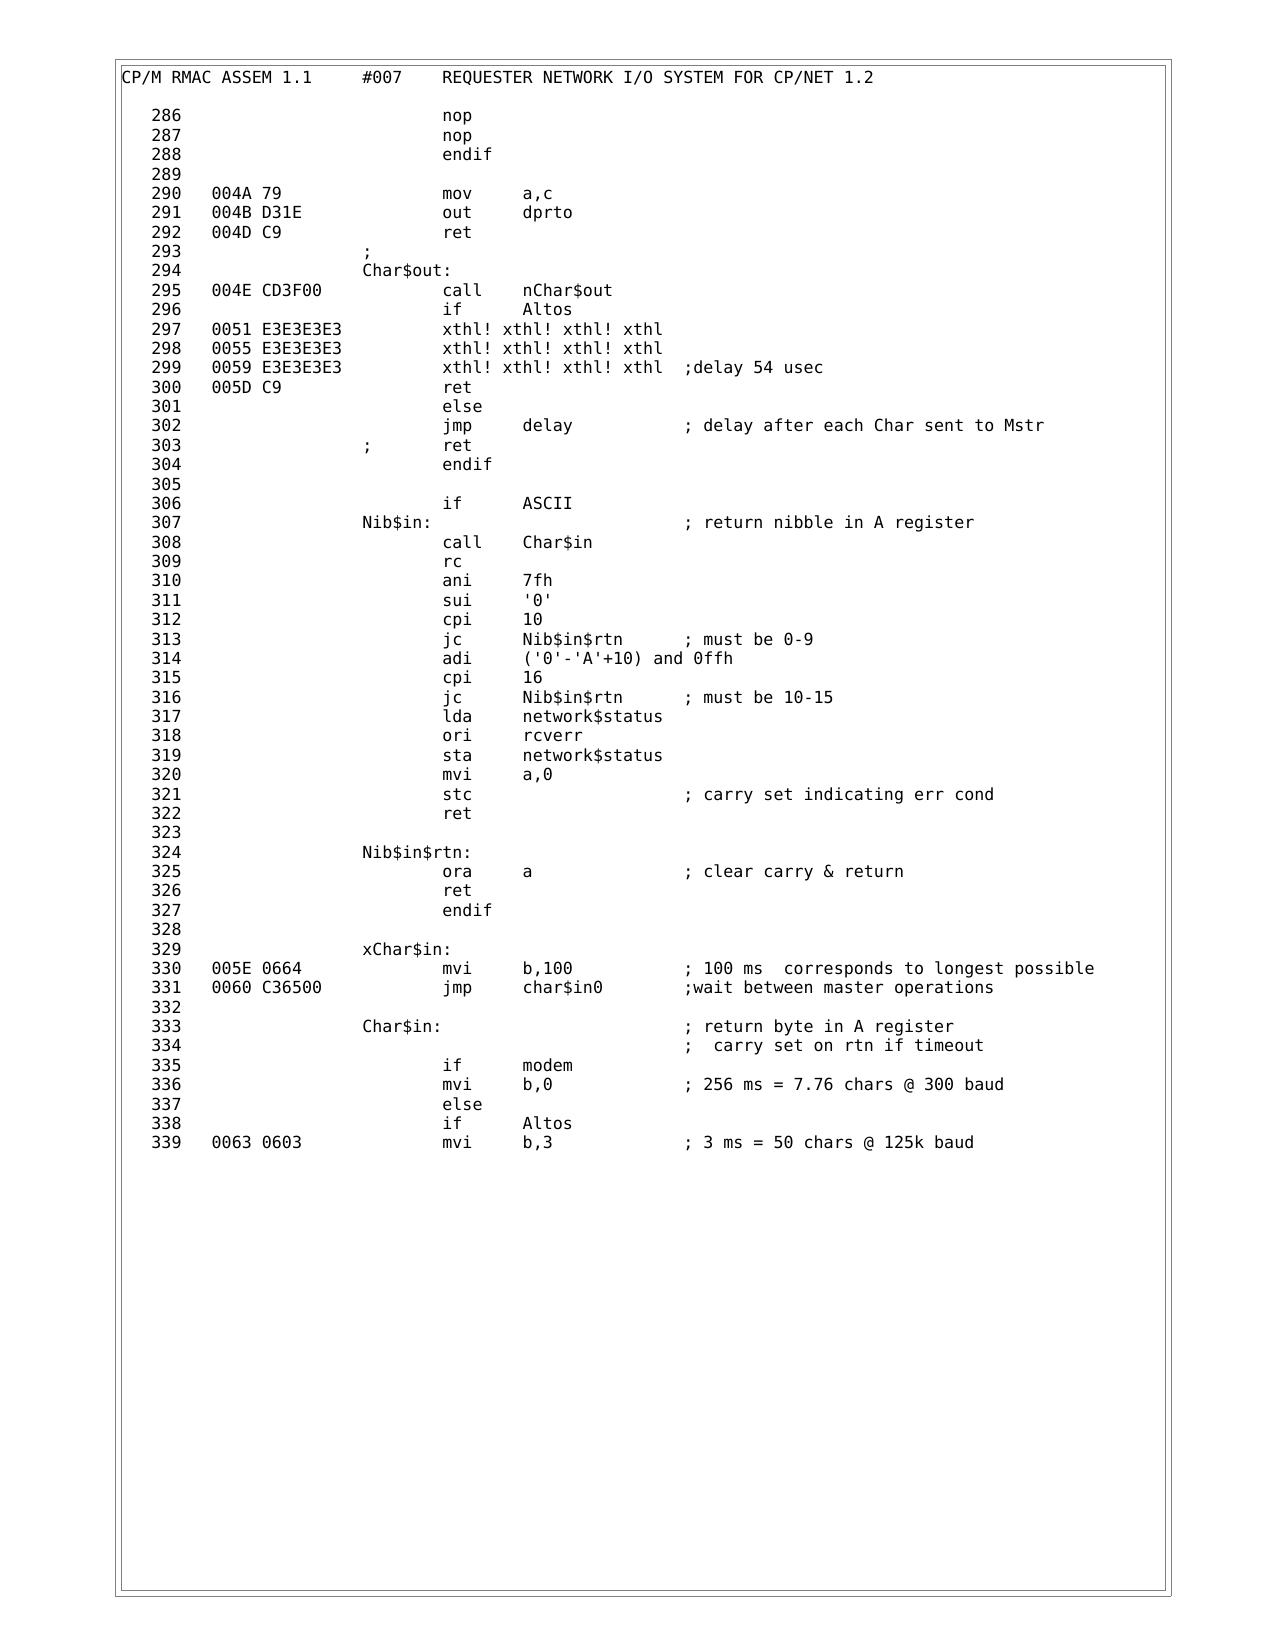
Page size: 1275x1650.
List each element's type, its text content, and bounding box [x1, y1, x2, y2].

table_cell CP/M RMAC ASSEM 1.1 #007 REQUESTER NETWORK I/O SYSTEM FOR CP/NET 1.2 286 nop 287 nop 288 endif 289 290 004A 79 mov a,c 291 004B D31E out dprto 292 004D C9 ret 293 ; 294 Char$out: 295 004E CD3F00 call nChar$out 296 if Altos 297 0051 E3E3E3E3 xthl! xthl! xthl! xthl 298 0055 E3E3E3E3 xthl! xthl! xthl! xthl 299 0059 E3E3E3E3 xthl! xthl! xthl! xthl ;delay 54 usec 300 005D C9 ret 301 else 302 jmp delay ; delay after each Char sent to Mstr 303 ; ret 304 endif 305 306 if ASCII 307 Nib$in: ; return nibble in A register 308 call Char$in 309 rc 310 ani 7fh 311 sui '0' 312 cpi 10 313 jc Nib$in$rtn ; must be 0-9 314 adi ('0'-'A'+10) and 0ffh 315 cpi 16 316 jc Nib$in$rtn ; must be 10-15 317 lda network$status 318 ori rcverr 319 sta network$status 320 mvi a,0 321 stc ; carry set indicating err cond 322 ret 323 324 Nib$in$rtn: 325 ora a ; clear carry & return 326 ret 327 endif 328 329 xChar$in: 330 005E 0664 mvi b,100 ; 100 ms corresponds to longest possible 331 0060 C36500 jmp char$in0 ;wait between master operations 332 333 Char$in: ; return byte in A register 334 ; carry set on rtn if timeout 335 if modem 336 mvi b,0 ; 256 ms = 7.76 chars @ 300 baud 337 else 338 if Altos 339 0063 0603 mvi b,3 ; 3 ms = 50 chars @ 125k baud [118, 60, 1168, 1590]
